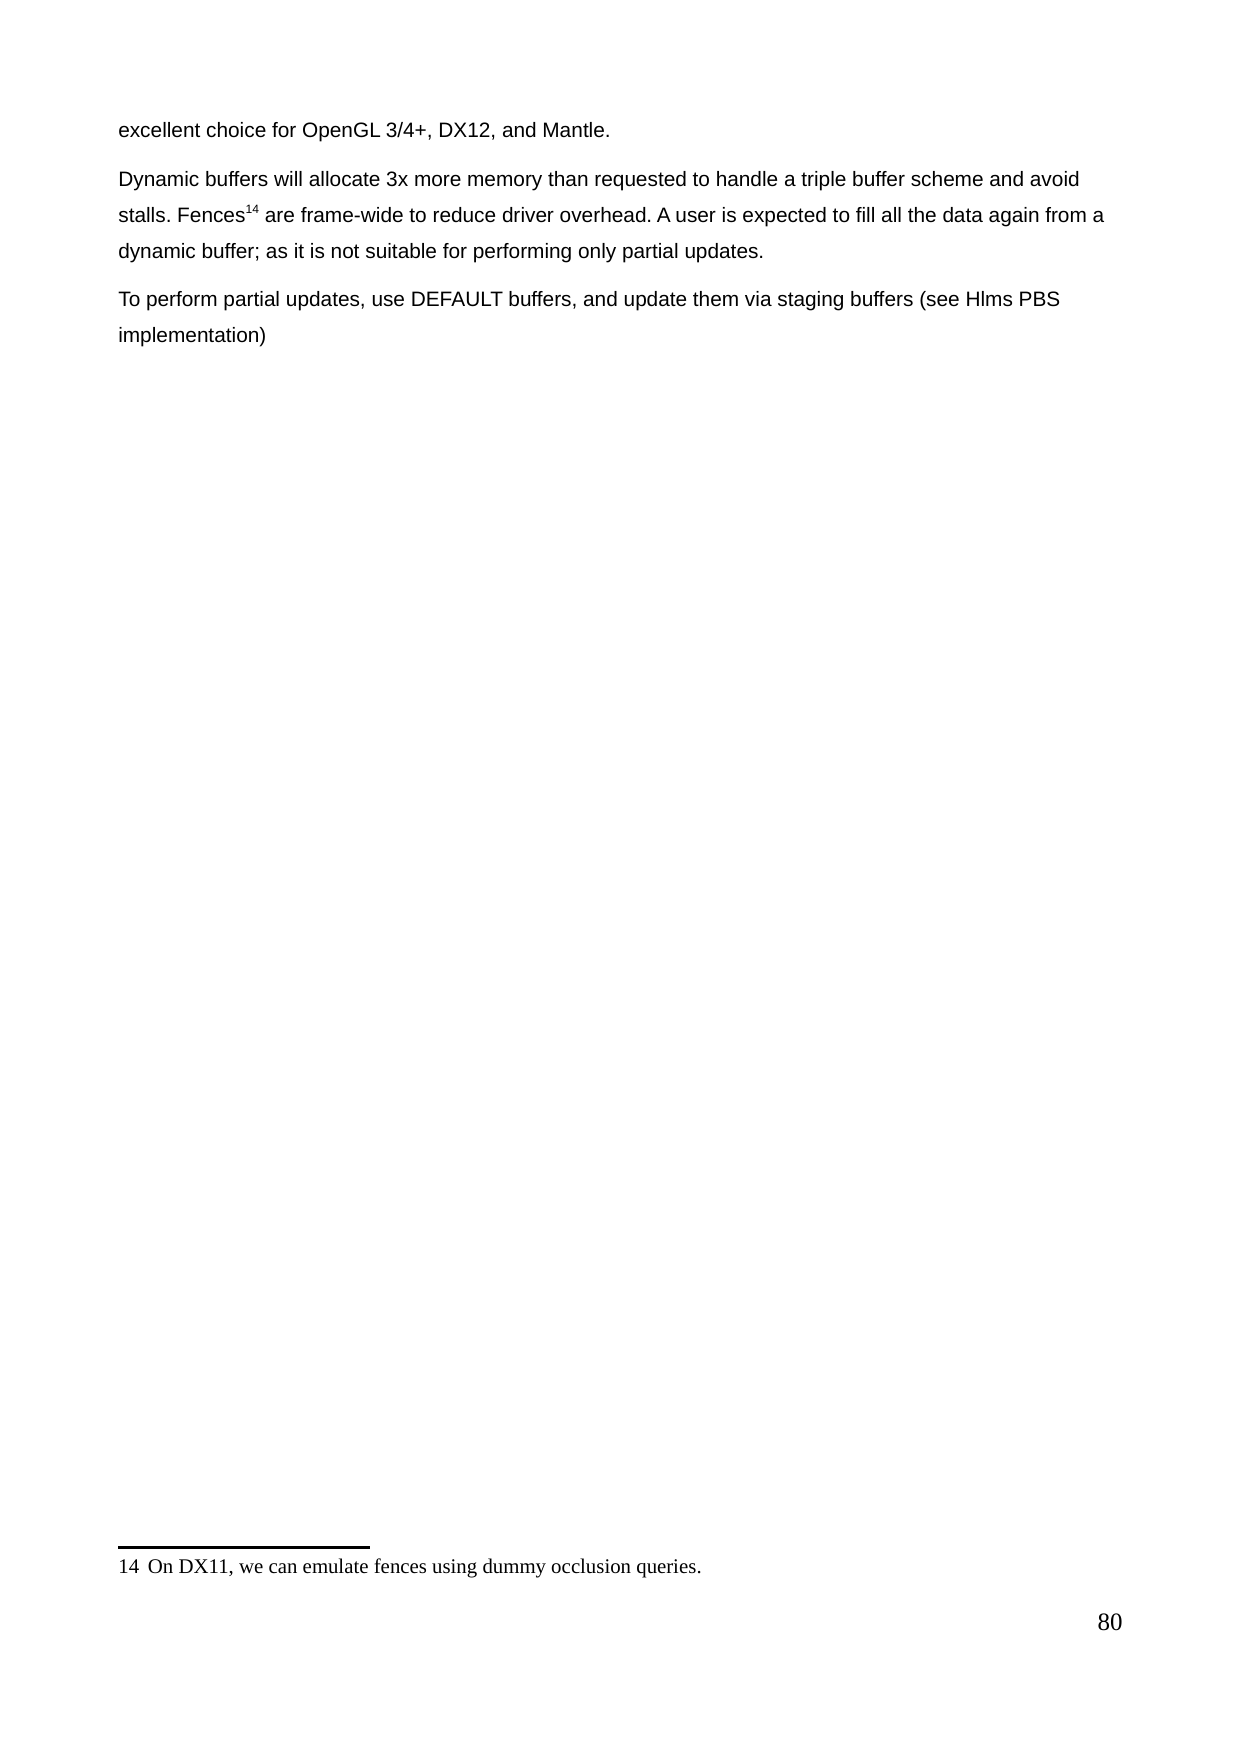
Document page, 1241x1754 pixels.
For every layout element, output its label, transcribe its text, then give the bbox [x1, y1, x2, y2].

text Dynamic buffers will allocate 3x more memory than requested to handle a triple buffer scheme and avoid stalls. Fences are frame-wide to reduce driver overhead. A user is expected to fill all the data again from a dynamic buffer; as it is not suitable for performing only partial updates. [118, 167, 1122, 262]
text excellent choice for OpenGL 3/4+, DX12, and Mantle. [118, 118, 1122, 142]
text To perform partial updates, use DEFAULT buffers, and update them via staging buffers (see Hlms PBS implementation) [118, 287, 1122, 347]
text On DX11, we can emulate fences using dummy occlusion queries. [118, 1553, 1122, 1578]
